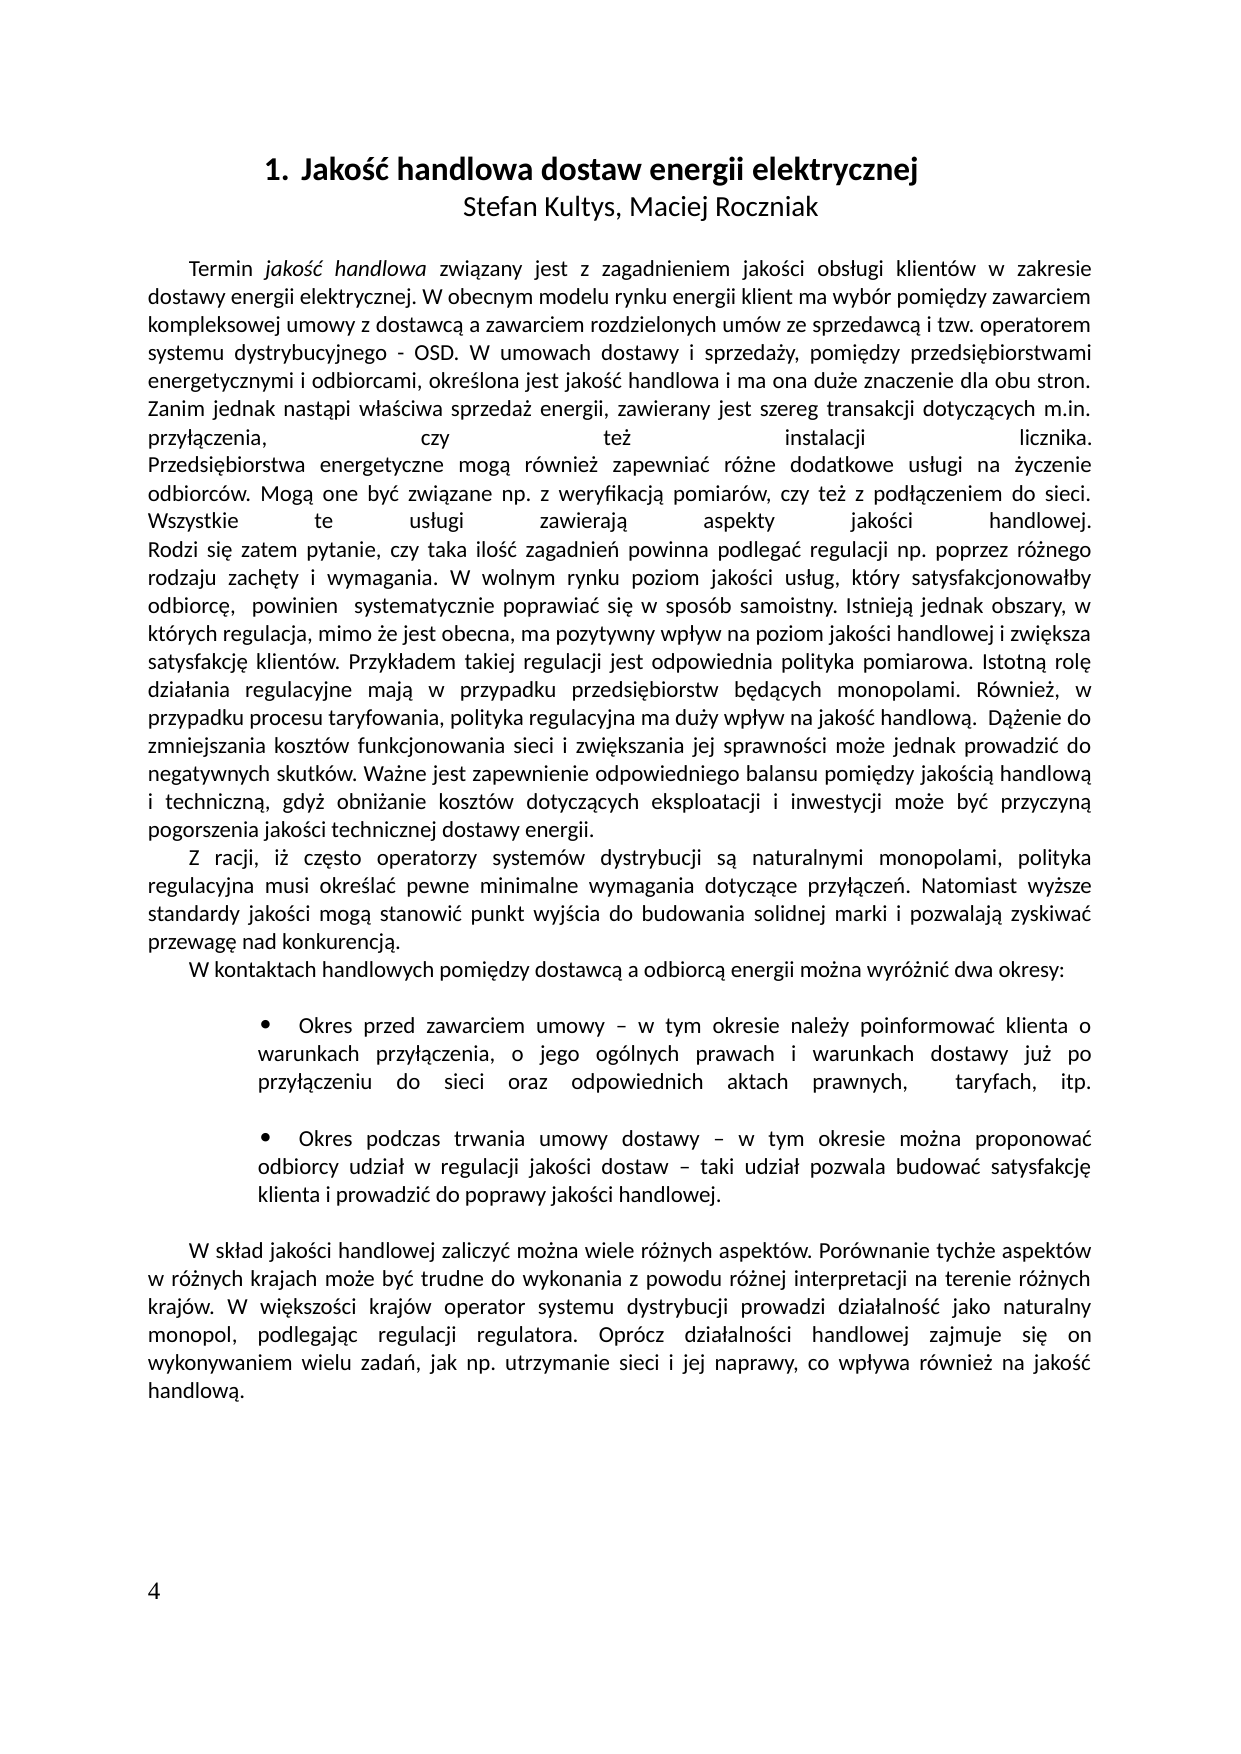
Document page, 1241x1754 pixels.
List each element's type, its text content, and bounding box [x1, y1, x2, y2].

list Z racji, iż często operatorzy systemów dystrybucji są naturalnymi monopolami, polityka regulacyjna musi określać pewne minimalne wymagania dotyczące przyłączeń. Natomiast wyższe standardy jakości mogą stanowić punkt wyjścia do budowania solidnej marki i pozwalają zyskiwać przewagę nad konkurencją. [148, 843, 1093, 955]
list Okres przed zawarciem umowy – w tym okresie należy poinformować klienta o warunkach przyłączenia, o jego ogólnych prawach i warunkach dostawy już po przyłączeniu do sieci oraz odpowiednich aktach prawnych, taryfach, itp. [220, 1011, 1093, 1124]
list Okres podczas trwania umowy dostawy – w tym okresie można proponować odbiorcy udział w regulacji jakości dostaw – taki udział pozwala budować satysfakcję klienta i prowadzić do poprawy jakości handlowej. [220, 1124, 1093, 1208]
list W kontaktach handlowych pomiędzy dostawcą a odbiorcą energii można wyróżnić dwa okresy: [148, 955, 1093, 983]
list Stefan Kultys, Maciej Roczniak [148, 188, 1093, 224]
list W skład jakości handlowej zaliczyć można wiele różnych aspektów. Porównanie tychże aspektów w różnych krajach może być trudne do wykonania z powodu różnej interpretacji na terenie różnych krajów. W większości krajów operator systemu dystrybucji prowadzi działalność jako naturalny monopol, podlegając regulacji regulatora. Oprócz działalności handlowej zajmuje się on wykonywaniem wielu zadań, jak np. utrzymanie sieci i jej naprawy, co wpływa również na jakość handlową. [148, 1236, 1093, 1404]
list Jakość handlowa dostaw energii elektrycznej [223, 148, 1093, 188]
list Termin jakość handlowa związany jest z zagadnieniem jakości obsługi klientów w zakresie dostawy energii elektrycznej. W obecnym modelu rynku energii klient ma wybór pomiędzy zawarciem kompleksowej umowy z dostawcą a zawarciem rozdzielonych umów ze sprzedawcą i tzw. operatorem systemu dystrybucyjnego - OSD. W umowach dostawy i sprzedaży, pomiędzy przedsiębiorstwami energetycznymi i odbiorcami, określona jest jakość handlowa i ma ona duże znaczenie dla obu stron. Zanim jednak nastąpi właściwa sprzedaż energii, zawierany jest szereg transakcji dotyczących m.in. przyłączenia, czy też instalacji licznika. Przedsiębiorstwa energetyczne mogą również zapewniać różne dodatkowe usługi na życzenie odbiorców. Mogą one być związane np. z weryfikacją pomiarów, czy też z podłączeniem do sieci. Wszystkie te usługi zawierają aspekty jakości handlowej. Rodzi się zatem pytanie, czy taka ilość zagadnień powinna podlegać regulacji np. poprzez różnego rodzaju zachęty i wymagania. W wolnym rynku poziom jakości usług, który satysfakcjonowałby odbiorcę, powinien systematycznie poprawiać się w sposób samoistny. Istnieją jednak obszary, w których regulacja, mimo że jest obecna, ma pozytywny wpływ na poziom jakości handlowej i zwiększa satysfakcję klientów. Przykładem takiej regulacji jest odpowiednia polityka pomiarowa. Istotną rolę działania regulacyjne mają w przypadku przedsiębiorstw będących monopolami. Również, w przypadku procesu taryfowania, polityka regulacyjna ma duży wpływ na jakość handlową. Dążenie do zmniejszania kosztów funkcjonowania sieci i zwiększania jej sprawności może jednak prowadzić do negatywnych skutków. Ważne jest zapewnienie odpowiedniego balansu pomiędzy jakością handlową i techniczną, gdyż obniżanie kosztów dotyczących eksploatacji i inwestycji może być przyczyną pogorszenia jakości technicznej dostawy energii. [148, 254, 1093, 843]
